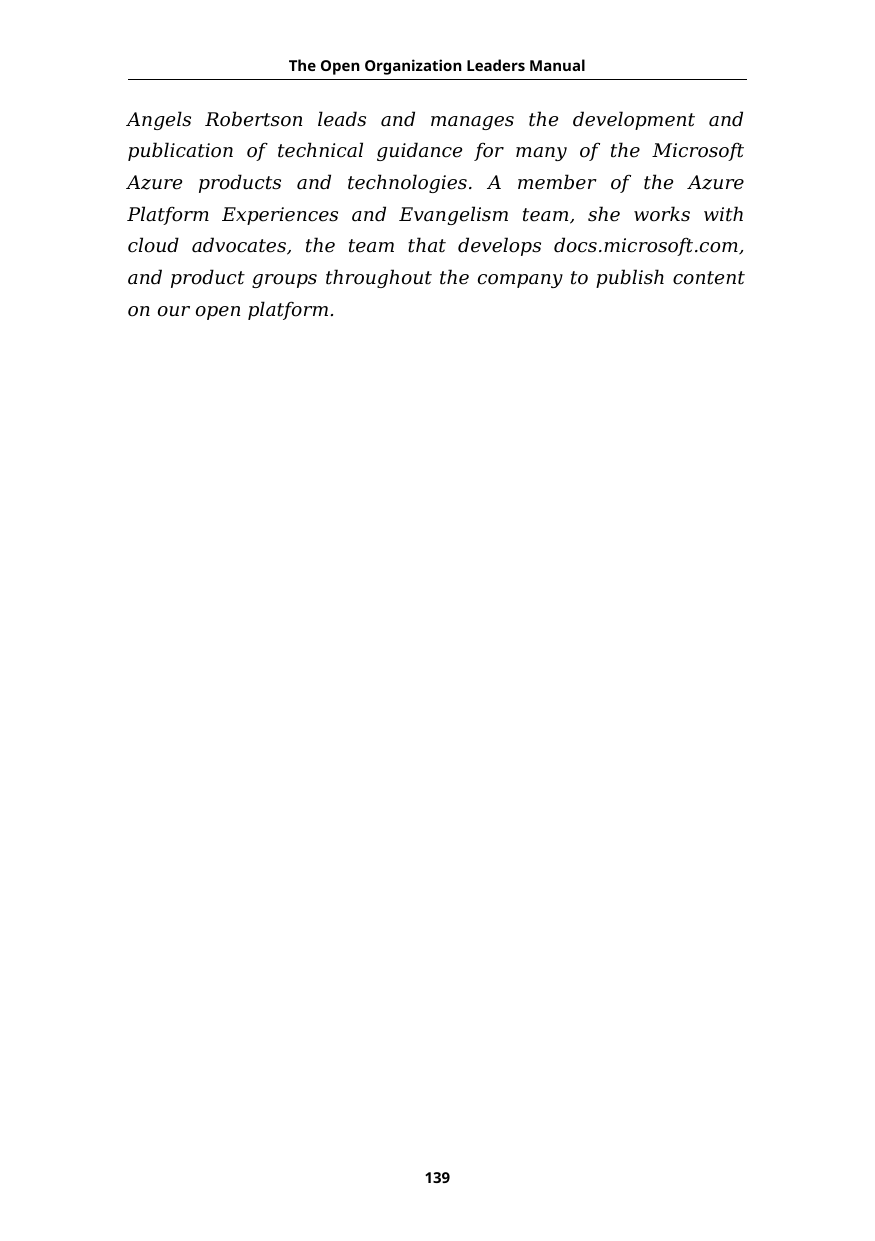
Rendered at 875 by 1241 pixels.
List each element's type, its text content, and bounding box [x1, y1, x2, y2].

text Angels Robertson leads and manages the development and publication of technical guidance for many of the Microsoft Azure products and technologies. A member of the Azure Platform Experiences and Evangelism team, she works with cloud advocates, the team that develops docs.microsoft.com, and product groups throughout the company to publish content on our open platform. [127, 109, 747, 321]
